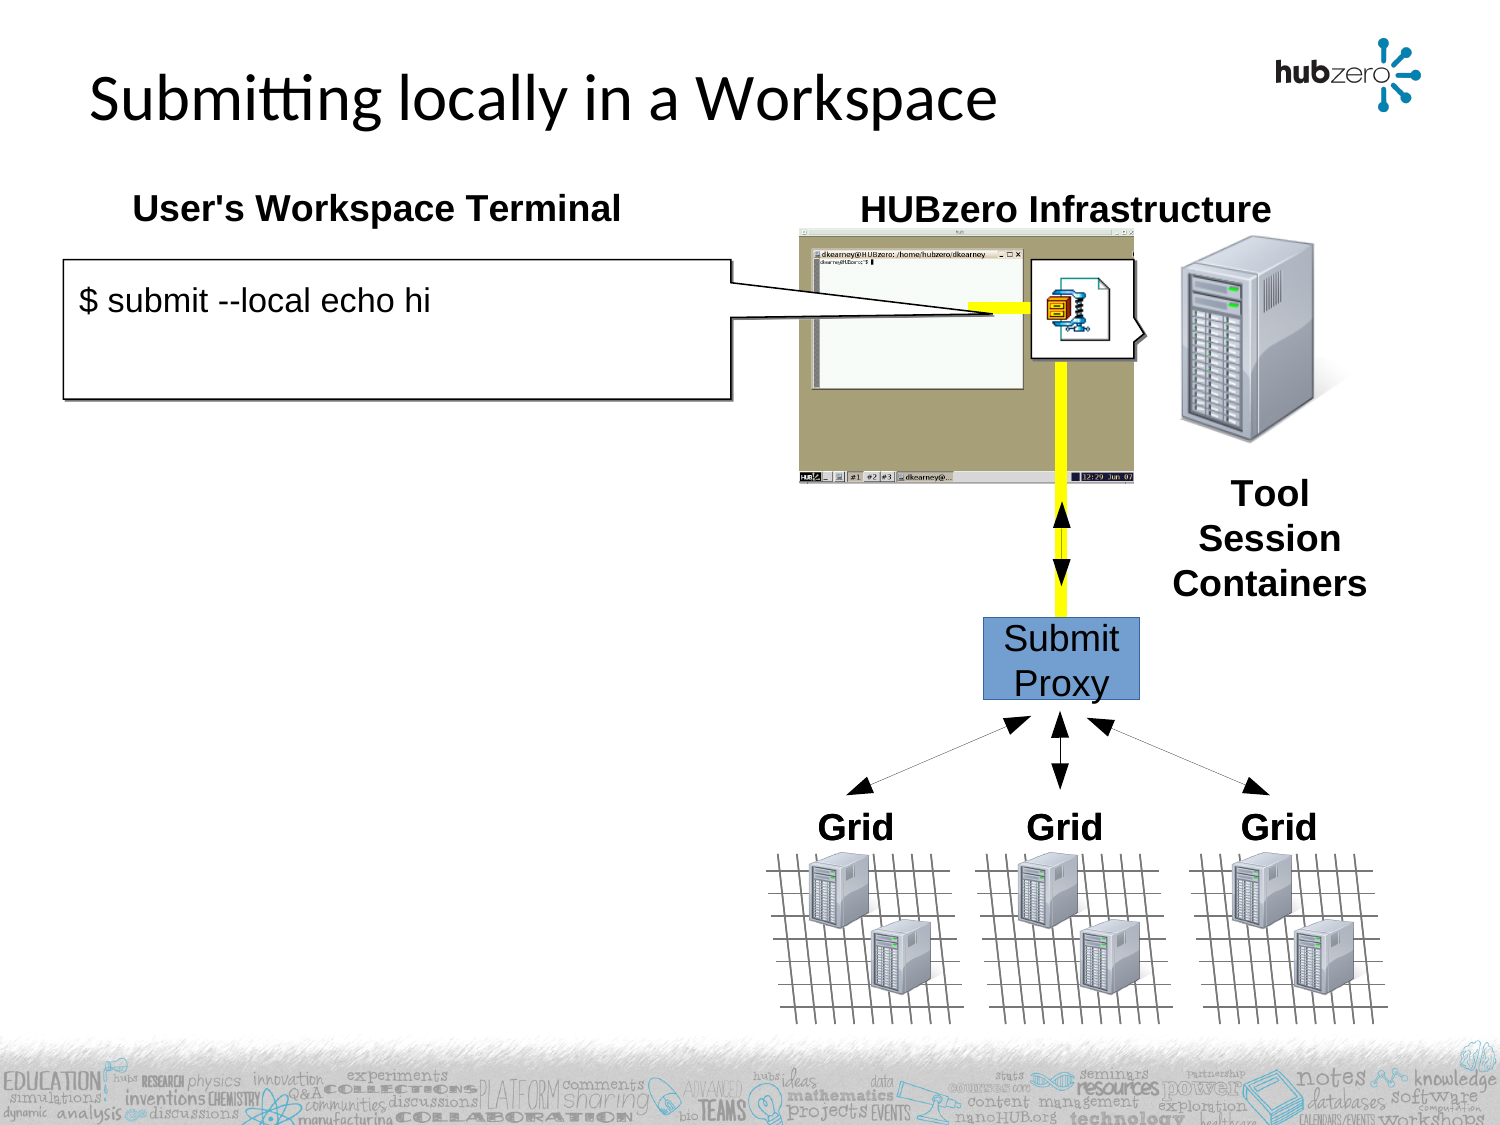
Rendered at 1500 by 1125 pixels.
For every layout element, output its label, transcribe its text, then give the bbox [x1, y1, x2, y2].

text_box $ submit --local echo hi [64, 271, 678, 362]
picture [1156, 228, 1367, 451]
text_box Grid [1011, 795, 1119, 856]
picture [799, 228, 1134, 310]
picture [797, 849, 955, 998]
picture [1006, 849, 1164, 998]
text_box HUBzero Infrastructure [845, 177, 1288, 238]
text_box Grid [1225, 795, 1333, 856]
picture [0, 1034, 1500, 1125]
text_box [1031, 259, 1145, 359]
text_box User's Workspace Terminal [117, 176, 634, 237]
picture [1272, 35, 1424, 44]
title Submitting locally in a Workspace [75, 44, 1425, 144]
picture [1039, 270, 1117, 349]
text_box [63, 259, 993, 400]
text_box Tool Session Containers [1157, 461, 1395, 612]
picture [1067, 359, 1134, 484]
text_box Submit Proxy [983, 617, 1140, 700]
picture [799, 314, 1055, 484]
picture [1220, 849, 1378, 998]
text_box Grid [802, 795, 910, 856]
